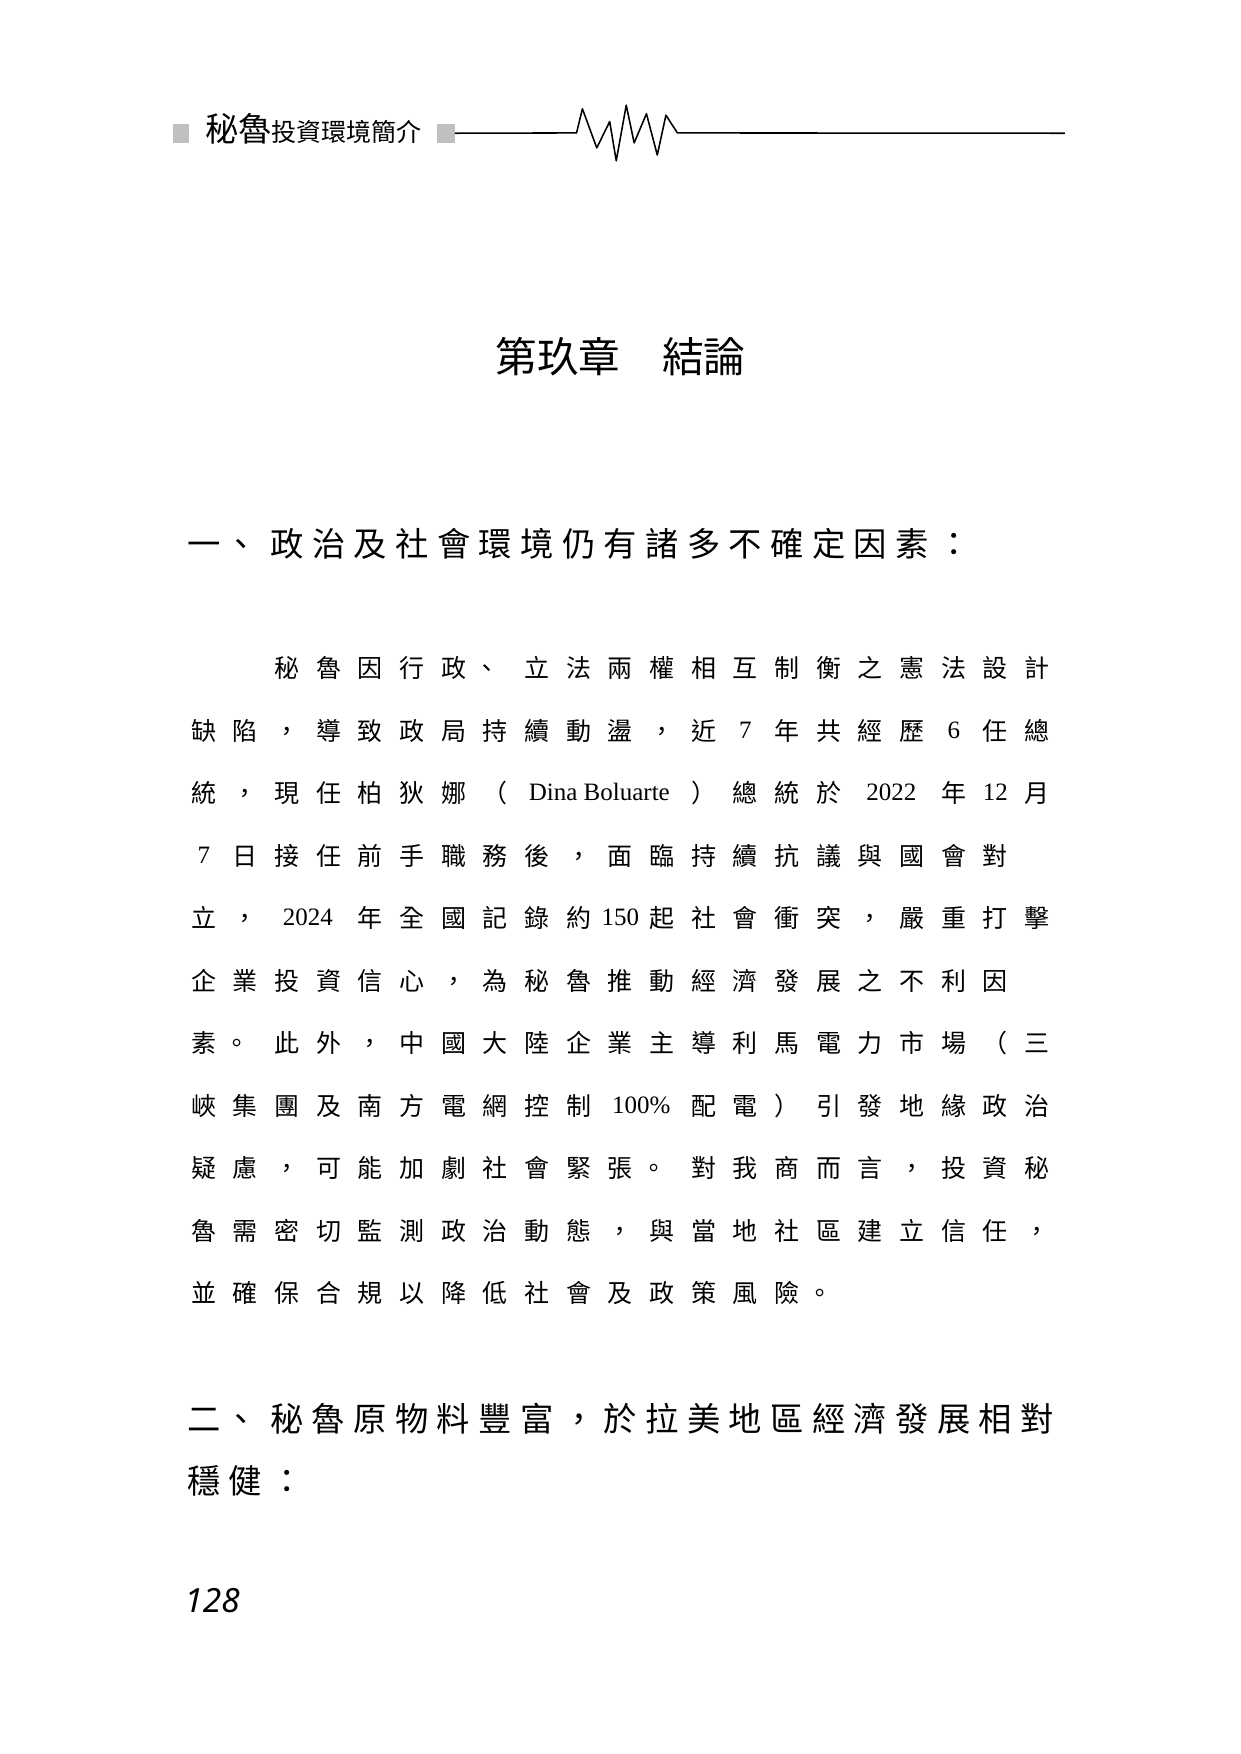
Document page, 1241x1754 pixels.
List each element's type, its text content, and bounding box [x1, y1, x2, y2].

text 一、政治及社會環境仍有諸多不確定因素： [183, 500, 1058, 563]
text 秘魯因行政、立法兩權相互制衡之憲法設計缺陷，導致政局持續動盪，近7年共經歷6任總統，現任柏狄娜（Dina Boluarte）總統於2022年12月7日接任前手職務後，面臨持續抗議與國會對立，2024年全國記錄約150起社會衝突，嚴重打擊企業投資信心，為秘魯推動經濟發展之不利因素。此外，中國大陸企業主導利馬電力市場（三峽集團及南方電網控制100%配電）引發地緣政治疑慮，可能加劇社會緊張。對我商而言，投資秘魯需密切監測政治動態，與當地社區建立信任，並確保合規以降低社會及政策風險。 [183, 625, 1058, 1313]
text 第玖章 結論 [183, 313, 1058, 375]
text 二、秘魯原物料豐富，於拉美地區經濟發展相對穩健： [183, 1375, 1058, 1500]
